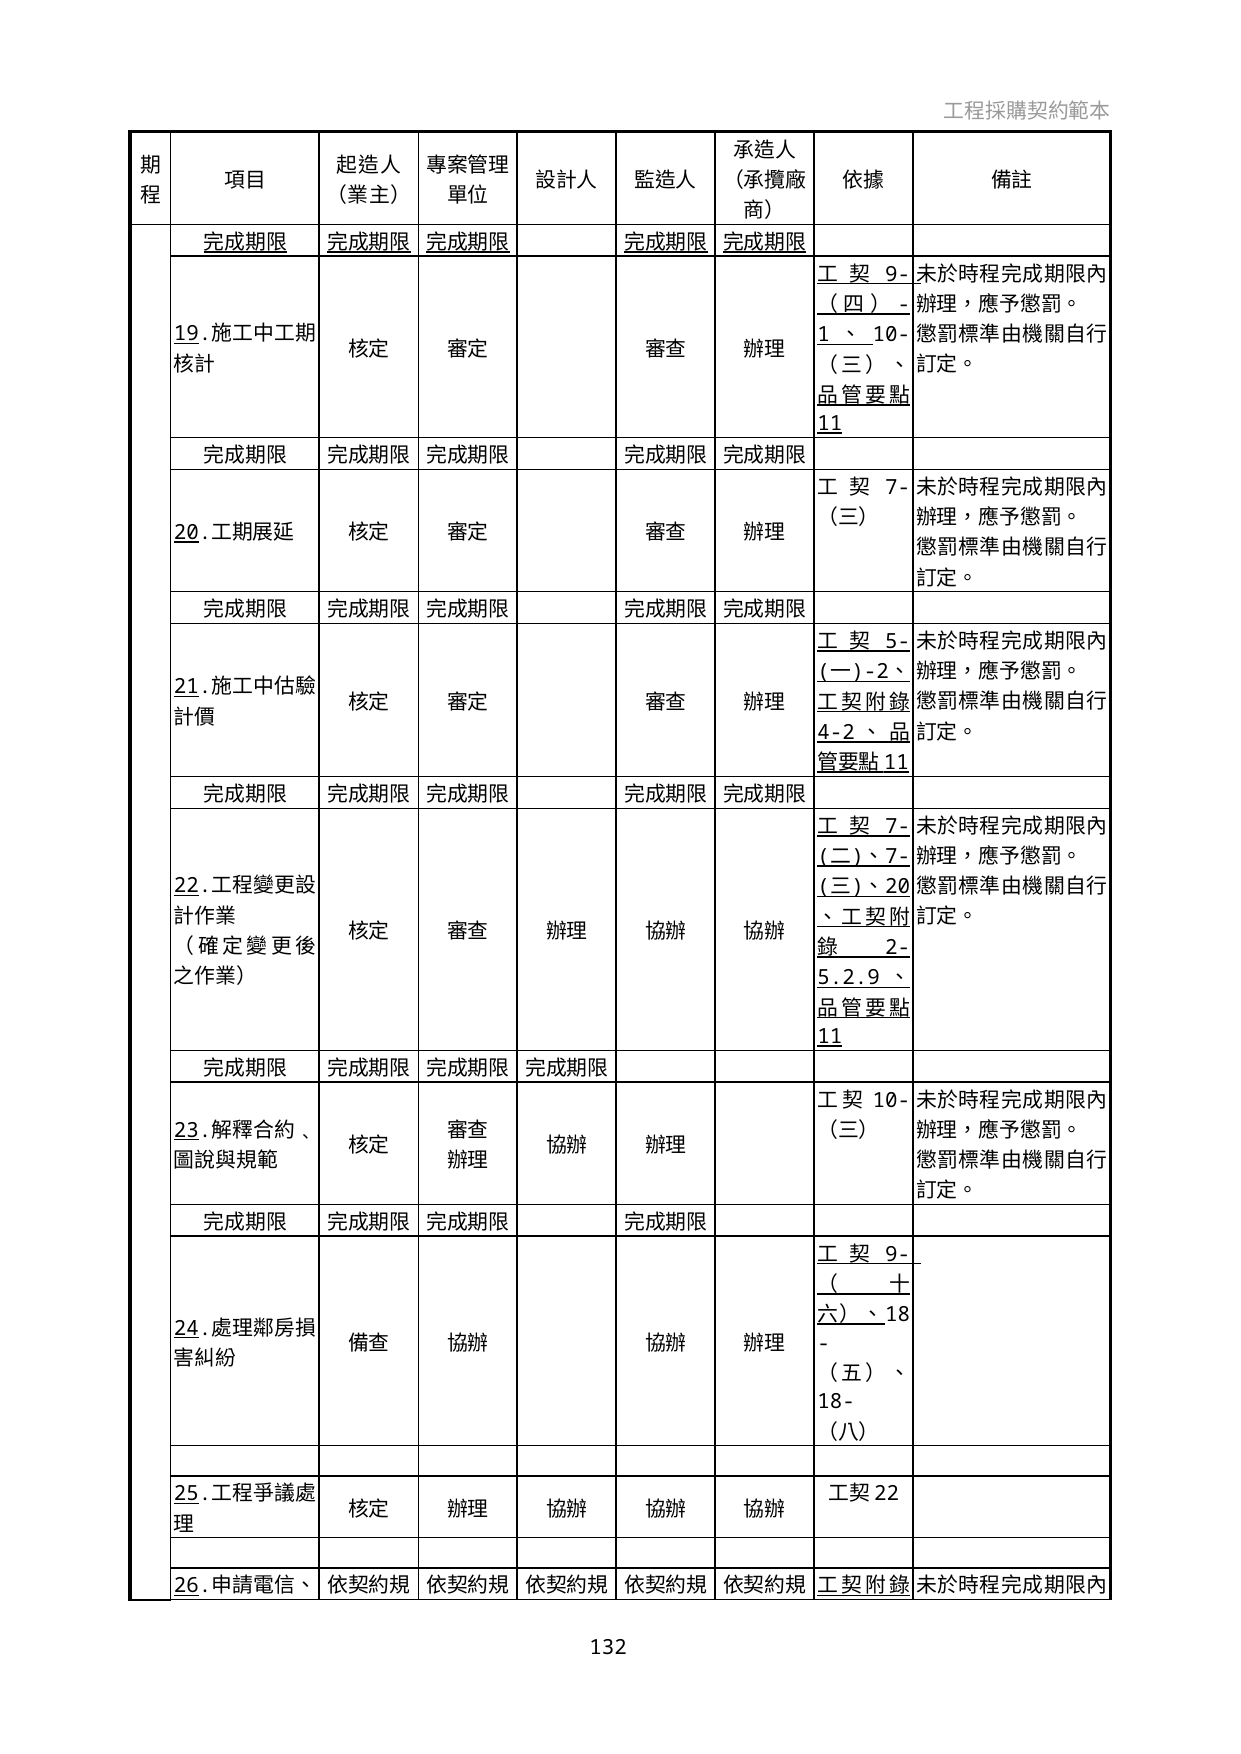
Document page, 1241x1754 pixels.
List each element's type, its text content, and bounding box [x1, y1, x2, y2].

table_cell 25.工程爭議處理 [171, 1477, 318, 1537]
table_cell [716, 1205, 813, 1235]
table_cell [518, 1237, 615, 1445]
table_cell 完成期限 [171, 592, 318, 623]
table_cell [716, 1446, 813, 1475]
table_cell [815, 1051, 912, 1081]
table_cell 完成期限 [320, 592, 418, 623]
table_cell 23.解釋合約﹑圖說與規範 [171, 1083, 318, 1204]
table_header 依據 [815, 133, 912, 224]
table_cell 依契約規 [419, 1569, 516, 1599]
table_cell 完成期限 [320, 1051, 418, 1081]
table_cell 工契7-（三） [815, 470, 912, 591]
table_cell 辦理 [716, 624, 813, 776]
table_cell 核定 [320, 1083, 418, 1204]
table_header 監造人 [617, 133, 714, 224]
table_cell 協辦 [716, 1477, 813, 1537]
table_cell [419, 1446, 516, 1475]
table_cell 完成期限 [171, 225, 318, 255]
table_cell 核定 [320, 1477, 418, 1537]
table_cell 完成期限 [320, 225, 418, 255]
table_cell 完成期限 [518, 1051, 615, 1081]
table_cell 完成期限 [617, 225, 714, 255]
table_cell 審查 [617, 257, 714, 437]
table_cell 審查 [617, 470, 714, 591]
table_cell 完成期限 [617, 1205, 714, 1235]
table_cell [518, 257, 615, 437]
table_cell 備查 [320, 1237, 418, 1445]
table_cell [518, 1446, 615, 1475]
table_cell [815, 592, 912, 623]
table_header 期程 [132, 133, 170, 224]
table_cell [914, 438, 1109, 468]
table_cell 21.施工中估驗計價 [171, 624, 318, 776]
table_cell [518, 624, 615, 776]
table_cell [914, 777, 1109, 807]
table_cell [617, 1446, 714, 1475]
table_cell [716, 1538, 813, 1567]
table_cell [518, 777, 615, 807]
table_cell 完成期限 [171, 1205, 318, 1235]
table_cell 協辦 [617, 1477, 714, 1537]
table_cell 工契10-（三） [815, 1083, 912, 1204]
table_cell [419, 1538, 516, 1567]
table_cell [914, 1051, 1109, 1081]
table_cell [518, 470, 615, 591]
table_cell [815, 225, 912, 255]
table_header 專案管理單位 [419, 133, 516, 224]
table_cell 完成期限 [419, 1051, 516, 1081]
table_cell 協辦 [419, 1237, 516, 1445]
table_cell [518, 1205, 615, 1235]
table_cell 完成期限 [419, 1205, 516, 1235]
table_cell 未於時程完成期限內辦理，應予懲罰。 懲罰標準由機關自行訂定。 [914, 624, 1109, 776]
table_cell 工契附錄 [815, 1569, 912, 1599]
table_cell [914, 1205, 1109, 1235]
table_cell 辦理 [617, 1083, 714, 1204]
table_cell [815, 1205, 912, 1235]
table_cell [617, 1051, 714, 1081]
table_header 承造人（承攬廠商） [716, 133, 813, 224]
table_cell 辦理 [716, 470, 813, 591]
table_cell 依契約規 [518, 1569, 615, 1599]
table_cell [914, 1477, 1109, 1537]
table_header 起造人（業主） [320, 133, 418, 224]
table_cell [171, 1538, 318, 1567]
table_cell [617, 1538, 714, 1567]
table_cell [716, 1051, 813, 1081]
table_cell 未於時程完成期限內 [914, 1569, 1109, 1599]
table_cell 審定 [419, 624, 516, 776]
table_cell 19.施工中工期核計 [171, 257, 318, 437]
table_header 項目 [171, 133, 318, 224]
table_cell 完成期限 [716, 438, 813, 468]
table_cell 工契22 [815, 1477, 912, 1537]
table_cell 核定 [320, 624, 418, 776]
table_cell [815, 438, 912, 468]
table_cell [815, 777, 912, 807]
table_cell 依契約規 [320, 1569, 418, 1599]
table_cell 辦理 [716, 1237, 813, 1445]
table_cell 工契9-（四）-1、10-（三）、品管要點11 [815, 257, 912, 437]
table_cell 審查 [419, 809, 516, 1049]
table_cell 未於時程完成期限內辦理，應予懲罰。 懲罰標準由機關自行訂定。 [914, 809, 1109, 1049]
table_cell 核定 [320, 809, 418, 1049]
table_cell 完成期限 [716, 592, 813, 623]
table_cell 核定 [320, 257, 418, 437]
table_cell 完成期限 [171, 1051, 318, 1081]
table_cell 未於時程完成期限內辦理，應予懲罰。 懲罰標準由機關自行訂定。 [914, 257, 1109, 437]
table_cell 協辦 [518, 1083, 615, 1204]
table_cell 26.申請電信、 [171, 1569, 318, 1599]
table_cell 完成期限 [320, 438, 418, 468]
table_cell 完成期限 [617, 438, 714, 468]
table_cell 完成期限 [419, 225, 516, 255]
table_cell [518, 592, 615, 623]
table_cell [132, 225, 170, 1599]
table_cell 工契7-(二)、7-(三)、20、工契附錄2-5.2.9、品管要點11 [815, 809, 912, 1049]
table_cell 完成期限 [320, 777, 418, 807]
table_cell 完成期限 [617, 777, 714, 807]
table_cell 協辦 [716, 809, 813, 1049]
table_cell 審查 [617, 624, 714, 776]
table_cell 20.工期展延 [171, 470, 318, 591]
table_cell 完成期限 [419, 777, 516, 807]
table_cell [716, 1083, 813, 1204]
table_cell 未於時程完成期限內辦理，應予懲罰。 懲罰標準由機關自行訂定。 [914, 1083, 1109, 1204]
table_cell [171, 1446, 318, 1475]
table_cell [914, 1237, 1109, 1445]
table_cell [815, 1446, 912, 1475]
table_cell 依契約規 [716, 1569, 813, 1599]
table_cell [320, 1446, 418, 1475]
table_cell 完成期限 [716, 777, 813, 807]
table_cell 完成期限 [716, 225, 813, 255]
table_header 設計人 [518, 133, 615, 224]
table_cell 辦理 [716, 257, 813, 437]
table_cell 辦理 [419, 1477, 516, 1537]
table_cell 核定 [320, 470, 418, 591]
table_cell 完成期限 [617, 592, 714, 623]
table_cell [518, 438, 615, 468]
table_cell 協辦 [617, 1237, 714, 1445]
table_cell 審定 [419, 470, 516, 591]
table_cell 完成期限 [419, 592, 516, 623]
table_cell 工契9-（十六）、18-（五）、18-（八） [815, 1237, 912, 1445]
table_cell [914, 1446, 1109, 1475]
table_cell 協辦 [617, 809, 714, 1049]
table_cell [914, 1538, 1109, 1567]
table_cell 工契5-(一)-2、工契附錄4-2、品管要點11 [815, 624, 912, 776]
table_cell 辦理 [518, 809, 615, 1049]
table_cell 審查 辦理 [419, 1083, 516, 1204]
table_cell 協辦 [518, 1477, 615, 1537]
table_cell 依契約規 [617, 1569, 714, 1599]
table_cell 未於時程完成期限內辦理，應予懲罰。 懲罰標準由機關自行訂定。 [914, 470, 1109, 591]
table_cell 完成期限 [419, 438, 516, 468]
table_cell [518, 225, 615, 255]
table_cell 完成期限 [171, 777, 318, 807]
table_cell 22.工程變更設計作業 （確定變更後之作業） [171, 809, 318, 1049]
table_cell 審定 [419, 257, 516, 437]
table_cell 完成期限 [320, 1205, 418, 1235]
table_header 備註 [914, 133, 1109, 224]
table_cell [914, 225, 1109, 255]
table_cell [815, 1538, 912, 1567]
table_cell 24.處理鄰房損害糾紛 [171, 1237, 318, 1445]
table_cell 完成期限 [171, 438, 318, 468]
table_cell [914, 592, 1109, 623]
table_cell [518, 1538, 615, 1567]
table_cell [320, 1538, 418, 1567]
